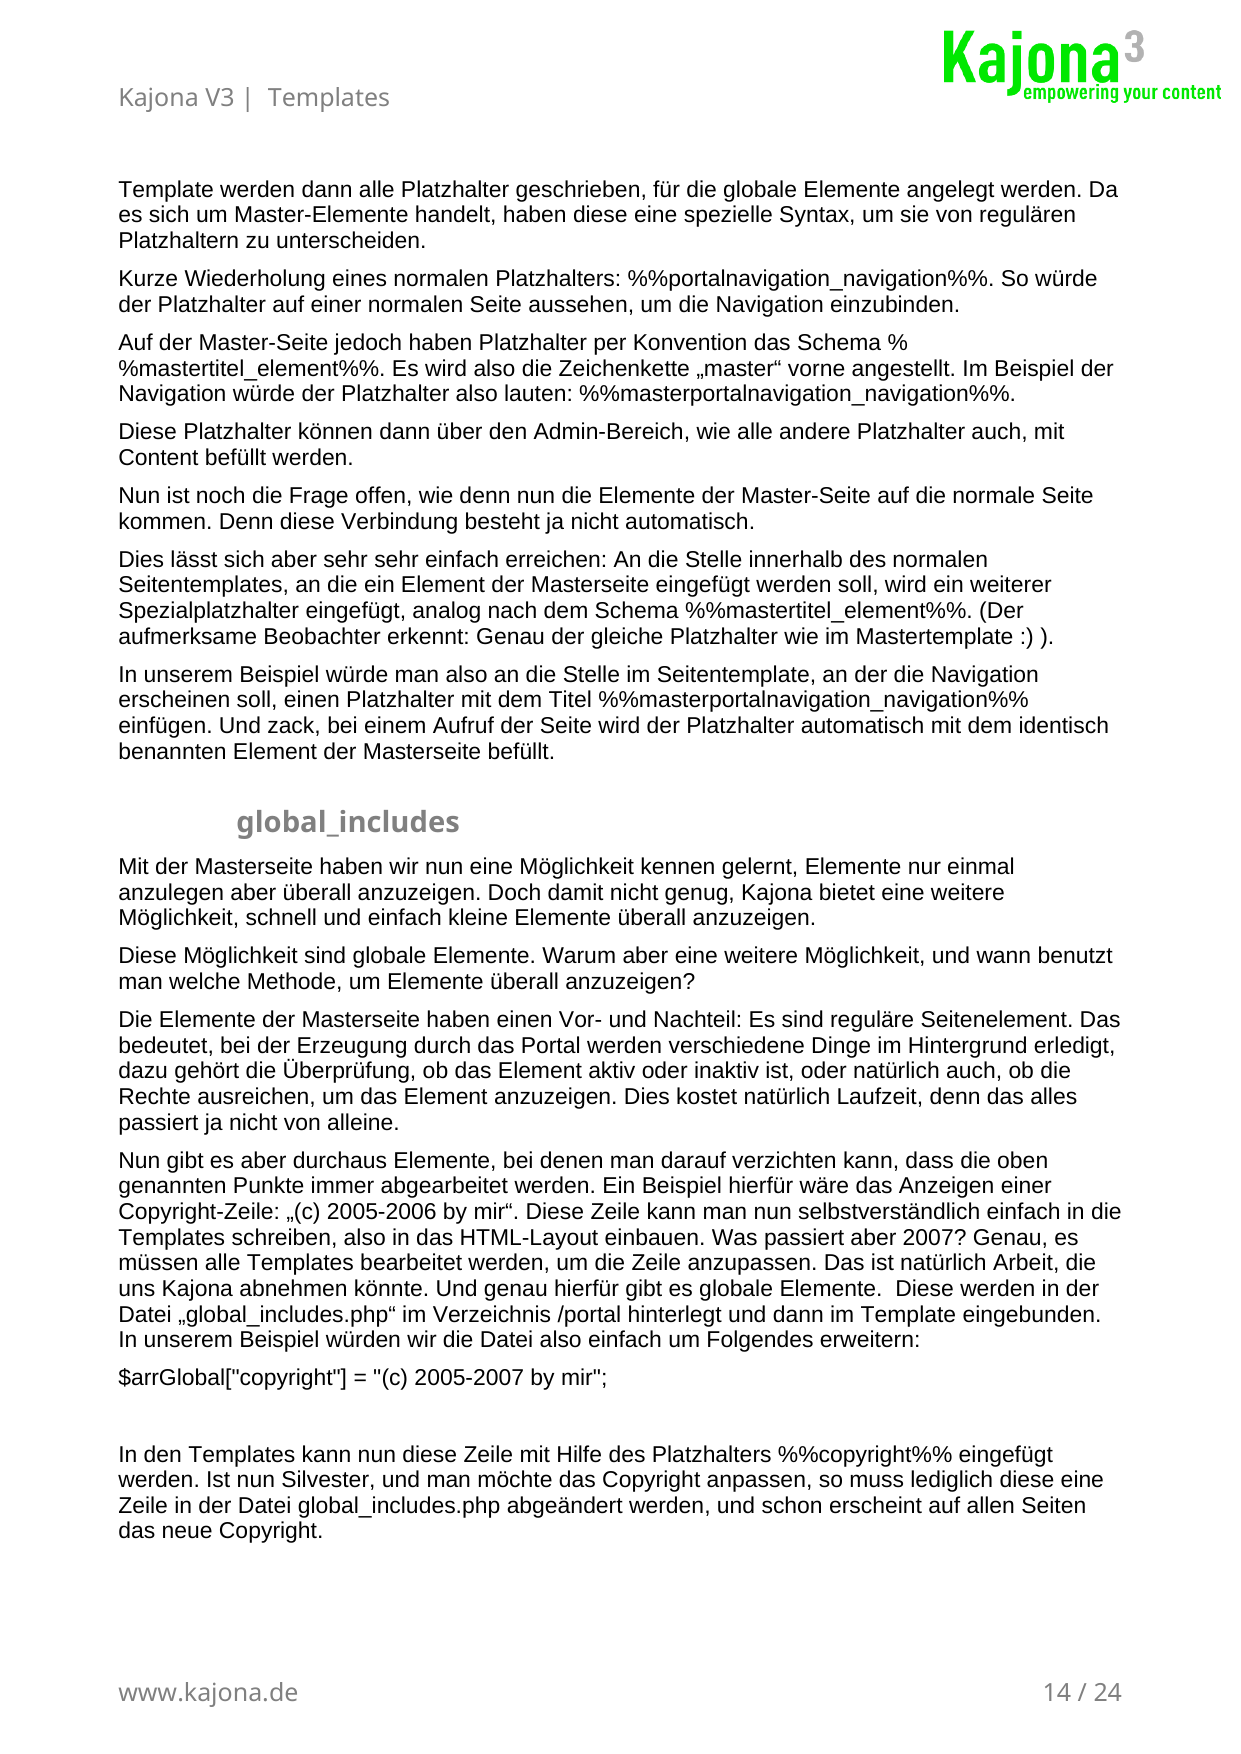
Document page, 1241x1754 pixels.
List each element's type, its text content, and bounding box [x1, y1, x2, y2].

text In unserem Beispiel würde man also an die Stelle im Seitentemplate, an der die Navigation erscheinen soll, einen Platzhalter mit dem Titel %%masterportalnavigation_navigation%% einfügen. Und zack, bei einem Aufruf der Seite wird der Platzhalter automatisch mit dem identisch benannten Element der Masterseite befüllt. [118, 662, 1122, 764]
text Diese Platzhalter können dann über den Admin-Bereich, wie alle andere Platzhalter auch, mit Content befüllt werden. [118, 419, 1122, 470]
picture [944, 30, 1221, 103]
text Mit der Masterseite haben wir nun eine Möglichkeit kennen gelernt, Elemente nur einmal anzulegen aber überall anzuzeigen. Doch damit nicht genug, Kajona bietet eine weitere Möglichkeit, schnell und einfach kleine Elemente überall anzuzeigen. [118, 854, 1122, 931]
text Kurze Wiederholung eines normalen Platzhalters: %%portalnavigation_navigation%%. So würde der Platzhalter auf einer normalen Seite aussehen, um die Navigation einzubinden. [118, 266, 1122, 317]
text Die Elemente der Masterseite haben einen Vor- und Nachteil: Es sind reguläre Seitenelement. Das bedeutet, bei der Erzeugung durch das Portal werden verschiedene Dinge im Hintergrund erledigt, dazu gehört die Überprüfung, ob das Element aktiv oder inaktiv ist, oder natürlich auch, ob die Rechte ausreichen, um das Element anzuzeigen. Dies kostet natürlich Laufzeit, denn das alles passiert ja nicht von alleine. [118, 1007, 1122, 1135]
text Auf der Master-Seite jedoch haben Platzhalter per Konvention das Schema %%mastertitel_element%%. Es wird also die Zeichenkette „master“ vorne angestellt. Im Beispiel der Navigation würde der Platzhalter also lauten: %%masterportalnavigation_navigation%%. [118, 330, 1122, 407]
text Nun ist noch die Frage offen, wie denn nun die Elemente der Master-Seite auf die normale Seite kommen. Denn diese Verbindung besteht ja nicht automatisch. [118, 483, 1122, 534]
text Dies lässt sich aber sehr sehr einfach erreichen: An die Stelle innerhalb des normalen Seitentemplates, an die ein Element der Masterseite eingefügt werden soll, wird ein weiterer Spezialplatzhalter eingefügt, analog nach dem Schema %%mastertitel_element%%. (Der aufmerksame Beobachter erkennt: Genau der gleiche Platzhalter wie im Mastertemplate :) ). [118, 547, 1122, 649]
text $arrGlobal["copyright"] = "(c) 2005-2007 by mir"; [118, 1365, 1122, 1391]
subtitle global_includes [118, 802, 1122, 841]
text In den Templates kann nun diese Zeile mit Hilfe des Platzhalters %%copyright%% eingefügt werden. Ist nun Silvester, und man möchte das Copyright anpassen, so muss lediglich diese eine Zeile in der Datei global_includes.php abgeändert werden, und schon erscheint auf allen Seiten das neue Copyright. [118, 1441, 1122, 1544]
text Nun gibt es aber durchaus Elemente, bei denen man darauf verzichten kann, dass die oben genannten Punkte immer abgearbeitet werden. Ein Beispiel hierfür wäre das Anzeigen einer Copyright-Zeile: „(c) 2005-2006 by mir“. Diese Zeile kann man nun selbstverständlich einfach in die Templates schreiben, also in das HTML-Layout einbauen. Was passiert aber 2007? Genau, es müssen alle Templates bearbeitet werden, um die Zeile anzupassen. Das ist natürlich Arbeit, die uns Kajona abnehmen könnte. Und genau hierfür gibt es globale Elemente. Diese werden in der Datei „global_includes.php“ im Verzeichnis /portal hinterlegt und dann im Template eingebunden. In unserem Beispiel würden wir die Datei also einfach um Folgendes erweitern: [118, 1147, 1122, 1352]
text Diese Möglichkeit sind globale Elemente. Warum aber eine weitere Möglichkeit, und wann benutzt man welche Methode, um Elemente überall anzuzeigen? [118, 943, 1122, 994]
text Template werden dann alle Platzhalter geschrieben, für die globale Elemente angelegt werden. Da es sich um Master-Elemente handelt, haben diese eine spezielle Syntax, um sie von regulären Platzhaltern zu unterscheiden. [118, 177, 1122, 253]
